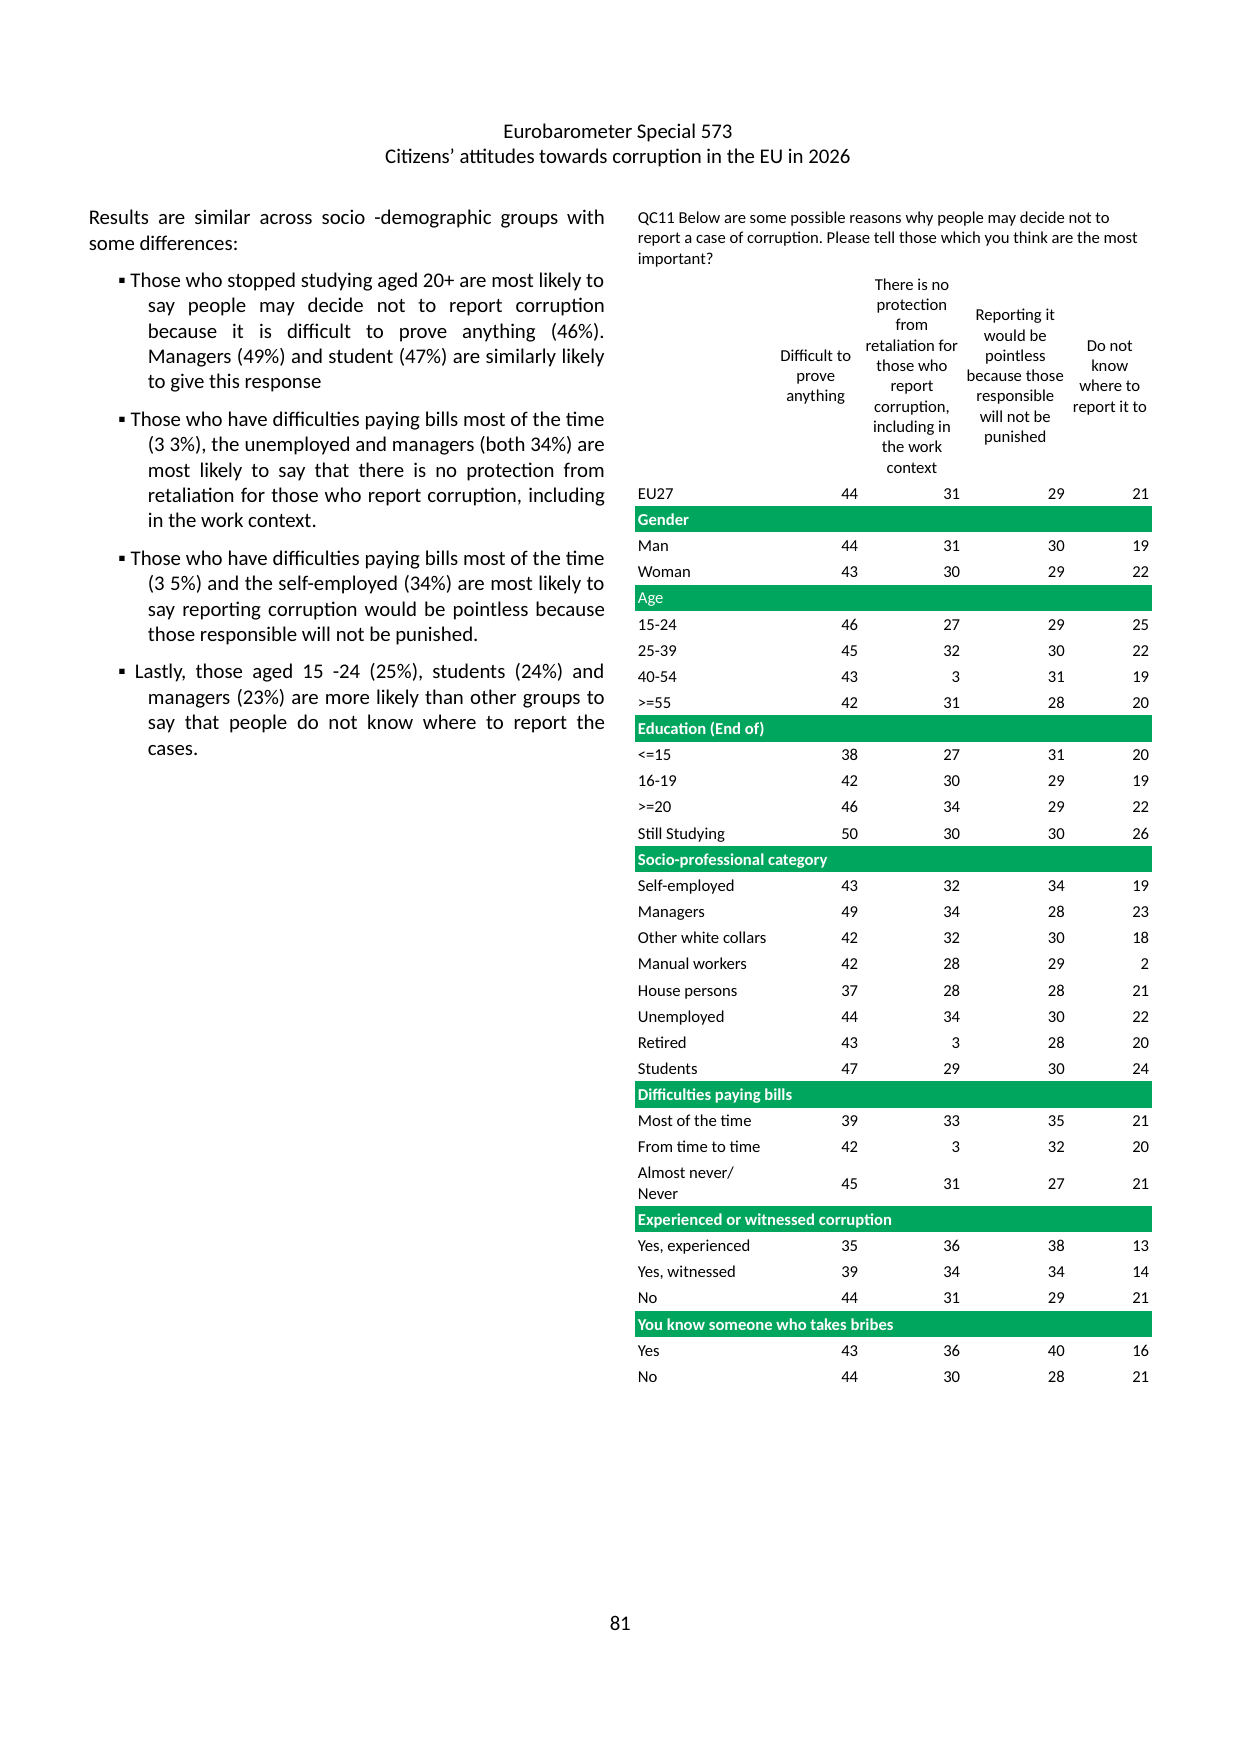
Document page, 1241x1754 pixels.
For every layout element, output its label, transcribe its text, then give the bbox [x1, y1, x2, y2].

table_cell 38 [963, 1233, 1067, 1259]
table_cell 39 [770, 1108, 861, 1134]
table_cell 43 [770, 663, 861, 689]
table_cell 35 [770, 1233, 861, 1259]
table_cell 14 [1068, 1259, 1152, 1285]
table_cell Almost never/ Never [635, 1160, 770, 1206]
table_cell 15-24 [635, 611, 770, 637]
table_cell 30 [963, 1003, 1067, 1029]
table_cell 39 [770, 1259, 861, 1285]
table_cell 27 [963, 1160, 1067, 1206]
table_cell 28 [963, 689, 1067, 715]
table_cell 29 [963, 611, 1067, 637]
table_cell 38 [770, 742, 861, 768]
table_cell 19 [1068, 768, 1152, 794]
table_cell 46 [770, 611, 861, 637]
table_cell 33 [861, 1108, 963, 1134]
table_cell 42 [770, 925, 861, 951]
table_cell 37 [770, 977, 861, 1003]
text ▪ Those who have difficulties paying bills most of the time (3 5%) and the self-employed (34%) are most likely to say reporting corruption would be pointless because those responsible will not be punished. [118, 545, 605, 647]
table_cell Experienced or witnessed corruption [635, 1206, 1152, 1232]
table_cell 32 [861, 637, 963, 663]
table_cell 30 [861, 768, 963, 794]
table_cell Yes, experienced [635, 1233, 770, 1259]
table_cell Yes [635, 1337, 770, 1363]
table_cell Self-employed [635, 872, 770, 898]
table_cell Education (End of) [635, 715, 1152, 742]
table_cell 21 [1068, 1285, 1152, 1311]
table_cell Age [635, 585, 1152, 611]
table_cell 34 [963, 1259, 1067, 1285]
table_cell 21 [1068, 480, 1152, 506]
table_cell 44 [770, 480, 861, 506]
table_cell 43 [770, 872, 861, 898]
table_cell 29 [963, 794, 1067, 820]
table_cell 20 [1068, 1134, 1152, 1160]
table_cell 28 [963, 977, 1067, 1003]
table_cell 31 [963, 742, 1067, 768]
table_cell 42 [770, 689, 861, 715]
table_cell 29 [963, 559, 1067, 585]
table_cell 40-54 [635, 663, 770, 689]
table_cell 31 [861, 480, 963, 506]
table_cell Do not know where to report it to [1068, 271, 1152, 480]
table_cell Retired [635, 1029, 770, 1055]
table_cell 30 [861, 820, 963, 846]
table_cell 36 [861, 1233, 963, 1259]
table_cell 32 [861, 925, 963, 951]
table_cell 28 [963, 899, 1067, 924]
table_cell 22 [1068, 794, 1152, 820]
table_cell 19 [1068, 533, 1152, 558]
table_cell 40 [963, 1337, 1067, 1363]
table_cell 44 [770, 533, 861, 558]
table_cell 22 [1068, 559, 1152, 585]
table_cell 27 [861, 611, 963, 637]
table_cell 44 [770, 1363, 861, 1389]
table_cell 3 [861, 1029, 963, 1055]
table_cell Woman [635, 559, 770, 585]
table_cell Difficulties paying bills [635, 1081, 1152, 1108]
table_cell 27 [861, 742, 963, 768]
text ▪ Those who stopped studying aged 20+ are most likely to say people may decide not to report corruption because it is difficult to prove anything (46%). Managers (49%) and student (47%) are similarly likely to give this response [118, 267, 605, 394]
table_cell 21 [1068, 1160, 1152, 1206]
table_cell 29 [861, 1055, 963, 1081]
text Results are similar across socio -demographic groups with some differences: [88, 204, 605, 255]
table_cell 36 [861, 1337, 963, 1363]
table_cell 43 [770, 559, 861, 585]
table_cell Most of the time [635, 1108, 770, 1134]
table_cell 24 [1068, 1055, 1152, 1081]
table_cell 21 [1068, 977, 1152, 1003]
table_cell 21 [1068, 1363, 1152, 1389]
table_cell 20 [1068, 1029, 1152, 1055]
table_cell 23 [1068, 899, 1152, 924]
table_cell 2 [1068, 951, 1152, 977]
table_cell 42 [770, 1134, 861, 1160]
table_cell 28 [861, 977, 963, 1003]
table_cell 29 [963, 951, 1067, 977]
table_cell 34 [963, 872, 1067, 898]
table_cell 22 [1068, 1003, 1152, 1029]
text ▪ Lastly, those aged 15 -24 (25%), students (24%) and managers (23%) are more likely than other groups to say that people do not know where to report the cases. [118, 658, 605, 760]
table_cell 34 [861, 794, 963, 820]
table_cell 30 [963, 925, 1067, 951]
table_cell 30 [861, 559, 963, 585]
table_cell No [635, 1363, 770, 1389]
table_cell 30 [963, 820, 1067, 846]
table_cell 47 [770, 1055, 861, 1081]
table_cell Managers [635, 899, 770, 924]
table_cell Man [635, 533, 770, 558]
table_cell Still Studying [635, 820, 770, 846]
table_cell There is no protection from retaliation for those who report corruption, including in the work context [861, 271, 963, 480]
table_cell 42 [770, 951, 861, 977]
table_cell >=55 [635, 689, 770, 715]
table_cell Manual workers [635, 951, 770, 977]
table_cell 32 [963, 1134, 1067, 1160]
table_cell 34 [861, 1003, 963, 1029]
table_cell 18 [1068, 925, 1152, 951]
table_cell House persons [635, 977, 770, 1003]
table_cell 13 [1068, 1233, 1152, 1259]
table_header QC11 Below are some possible reasons why people may decide not to report a case of corruption. Please tell those which you think are the most important? [635, 204, 1152, 271]
table_cell Gender [635, 506, 1152, 532]
table_cell 28 [861, 951, 963, 977]
table_cell 43 [770, 1029, 861, 1055]
table_cell 32 [861, 872, 963, 898]
table_cell Socio-professional category [635, 846, 1152, 872]
table_cell 29 [963, 1285, 1067, 1311]
table_cell 44 [770, 1003, 861, 1029]
table_cell Other white collars [635, 925, 770, 951]
table_cell 20 [1068, 689, 1152, 715]
table_cell 25 [1068, 611, 1152, 637]
table_cell EU27 [635, 480, 770, 506]
table_cell 19 [1068, 872, 1152, 898]
table_cell From time to time [635, 1134, 770, 1160]
table_cell >=20 [635, 794, 770, 820]
table_cell 19 [1068, 663, 1152, 689]
table_cell 3 [861, 1134, 963, 1160]
table_cell 30 [963, 637, 1067, 663]
table_cell 21 [1068, 1108, 1152, 1134]
table_cell 30 [963, 1055, 1067, 1081]
table_cell 45 [770, 637, 861, 663]
table_cell 30 [963, 533, 1067, 558]
table_cell 29 [963, 480, 1067, 506]
table_cell Yes, witnessed [635, 1259, 770, 1285]
text ▪ Those who have difficulties paying bills most of the time (3 3%), the unemployed and managers (both 34%) are most likely to say that there is no protection from retaliation for those who report corruption, including in the work context. [118, 406, 605, 533]
table_cell Reporting it would be pointless because those responsible will not be punished [963, 271, 1067, 480]
table_cell <=15 [635, 742, 770, 768]
table_cell Unemployed [635, 1003, 770, 1029]
table_cell You know someone who takes bribes [635, 1311, 1152, 1337]
table_cell 49 [770, 899, 861, 924]
table_cell 35 [963, 1108, 1067, 1134]
table_cell 16 [1068, 1337, 1152, 1363]
table_cell 22 [1068, 637, 1152, 663]
table_cell Difficult to prove anything [770, 271, 861, 480]
table_cell 31 [963, 663, 1067, 689]
table_cell Students [635, 1055, 770, 1081]
table_cell 31 [861, 533, 963, 558]
table_cell 16-19 [635, 768, 770, 794]
table_cell 34 [861, 899, 963, 924]
table_cell [635, 271, 770, 480]
table_cell 31 [861, 1160, 963, 1206]
table_cell 20 [1068, 742, 1152, 768]
table_cell No [635, 1285, 770, 1311]
table_cell 31 [861, 1285, 963, 1311]
table_cell 46 [770, 794, 861, 820]
table_cell 43 [770, 1337, 861, 1363]
table_cell 28 [963, 1363, 1067, 1389]
table_cell 3 [861, 663, 963, 689]
table_cell 30 [861, 1363, 963, 1389]
table_cell 28 [963, 1029, 1067, 1055]
table_cell 31 [861, 689, 963, 715]
table_cell 50 [770, 820, 861, 846]
table_cell 29 [963, 768, 1067, 794]
table_cell 44 [770, 1285, 861, 1311]
table_cell 25-39 [635, 637, 770, 663]
table_cell 26 [1068, 820, 1152, 846]
table_cell 45 [770, 1160, 861, 1206]
table_cell 34 [861, 1259, 963, 1285]
table_cell 42 [770, 768, 861, 794]
